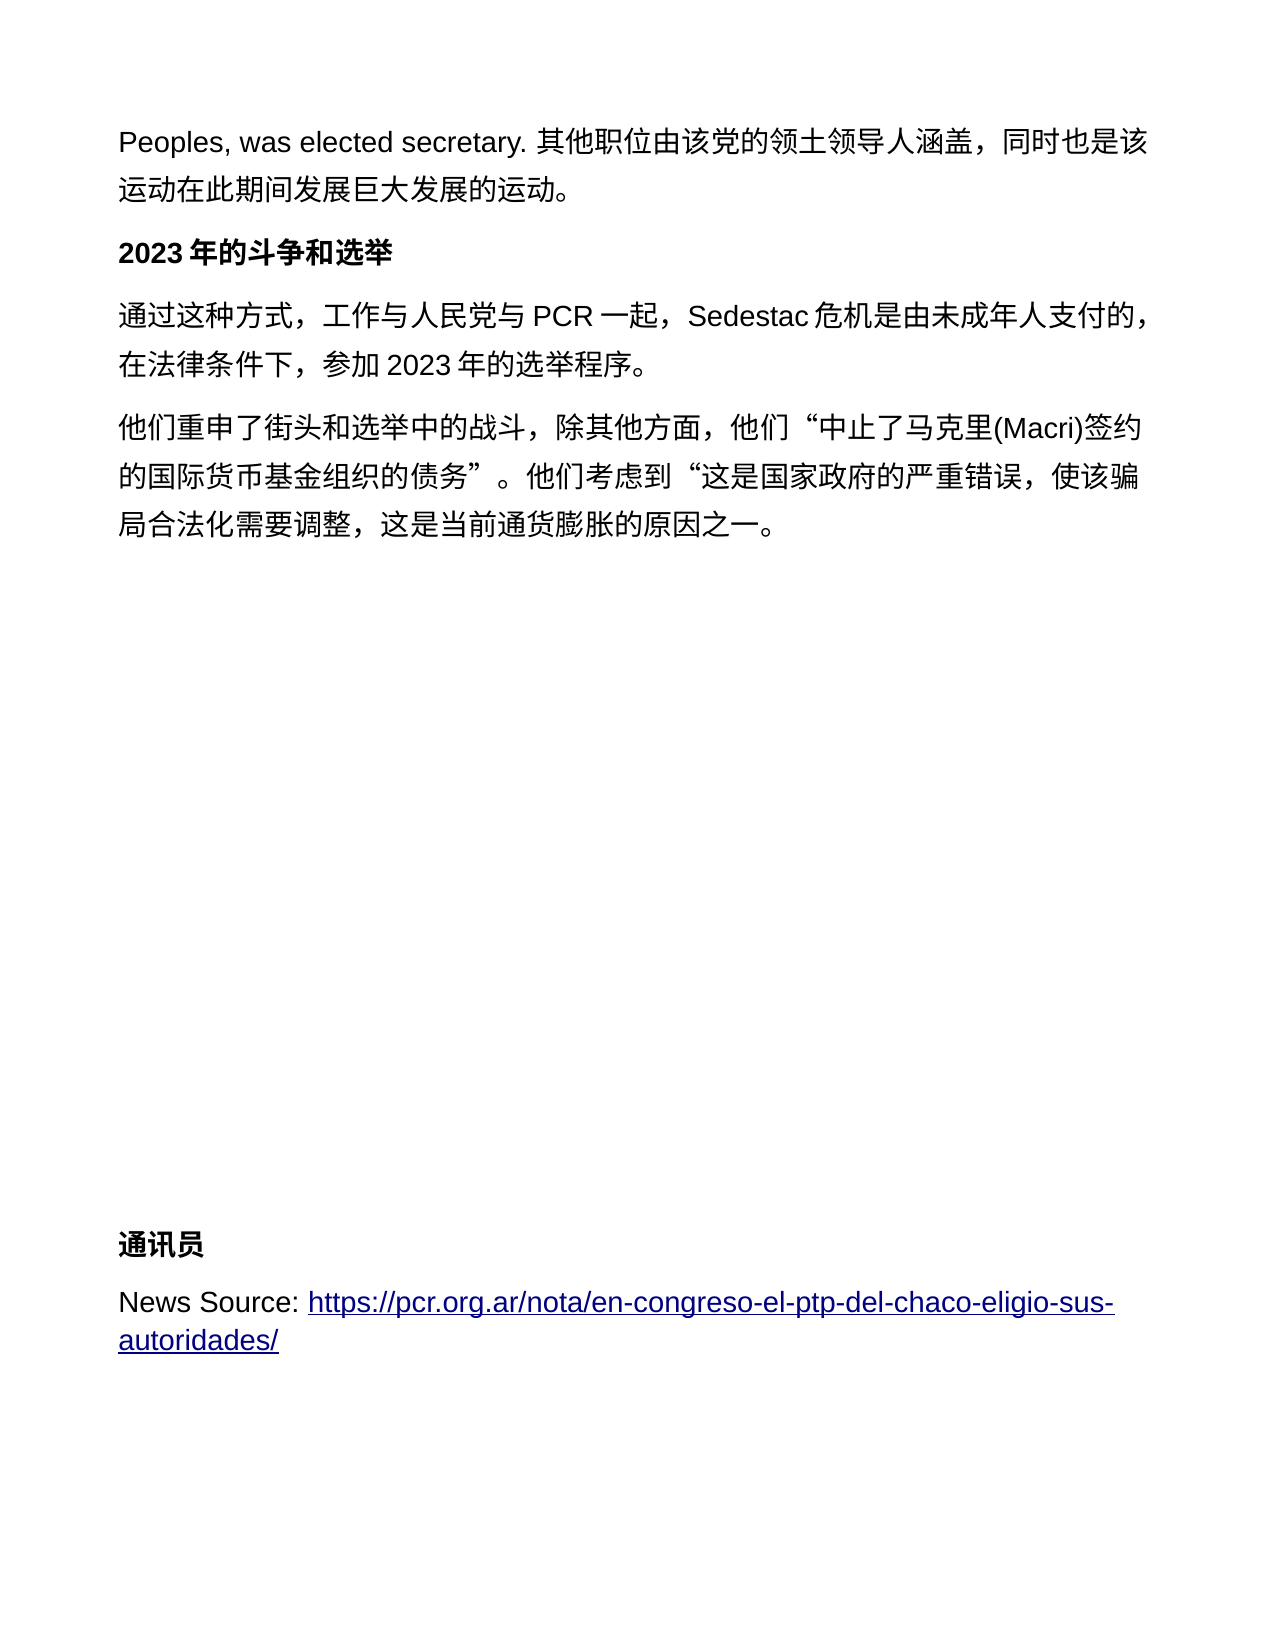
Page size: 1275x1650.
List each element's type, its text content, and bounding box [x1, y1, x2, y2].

text 通讯员 [118, 565, 1157, 1264]
text Peoples, was elected secretary. 其他职位由该党的领土领导人涵盖，同时也是该运动在此期间发展巨大发展的运动。 [118, 118, 1157, 209]
text 通过这种方式，工作与人民党与PCR一起，Sedestac危机是由未成年人支付的，在法律条件下，参加2023年的选举程序。 [118, 293, 1157, 384]
text News Source: https://pcr.org.ar/nota/en-congreso-el-ptp-del-chaco-eligio-sus-autoridades/ [118, 1285, 1157, 1357]
text 2023年的斗争和选举 [118, 230, 1157, 272]
text 他们重申了街头和选举中的战斗，除其他方面，他们“中止了马克里(Macri)签约的国际货币基金组织的债务”。他们考虑到“这是国家政府的严重错误，使该骗局合法化需要调整，这是当前通货膨胀的原因之一。 [118, 404, 1157, 544]
